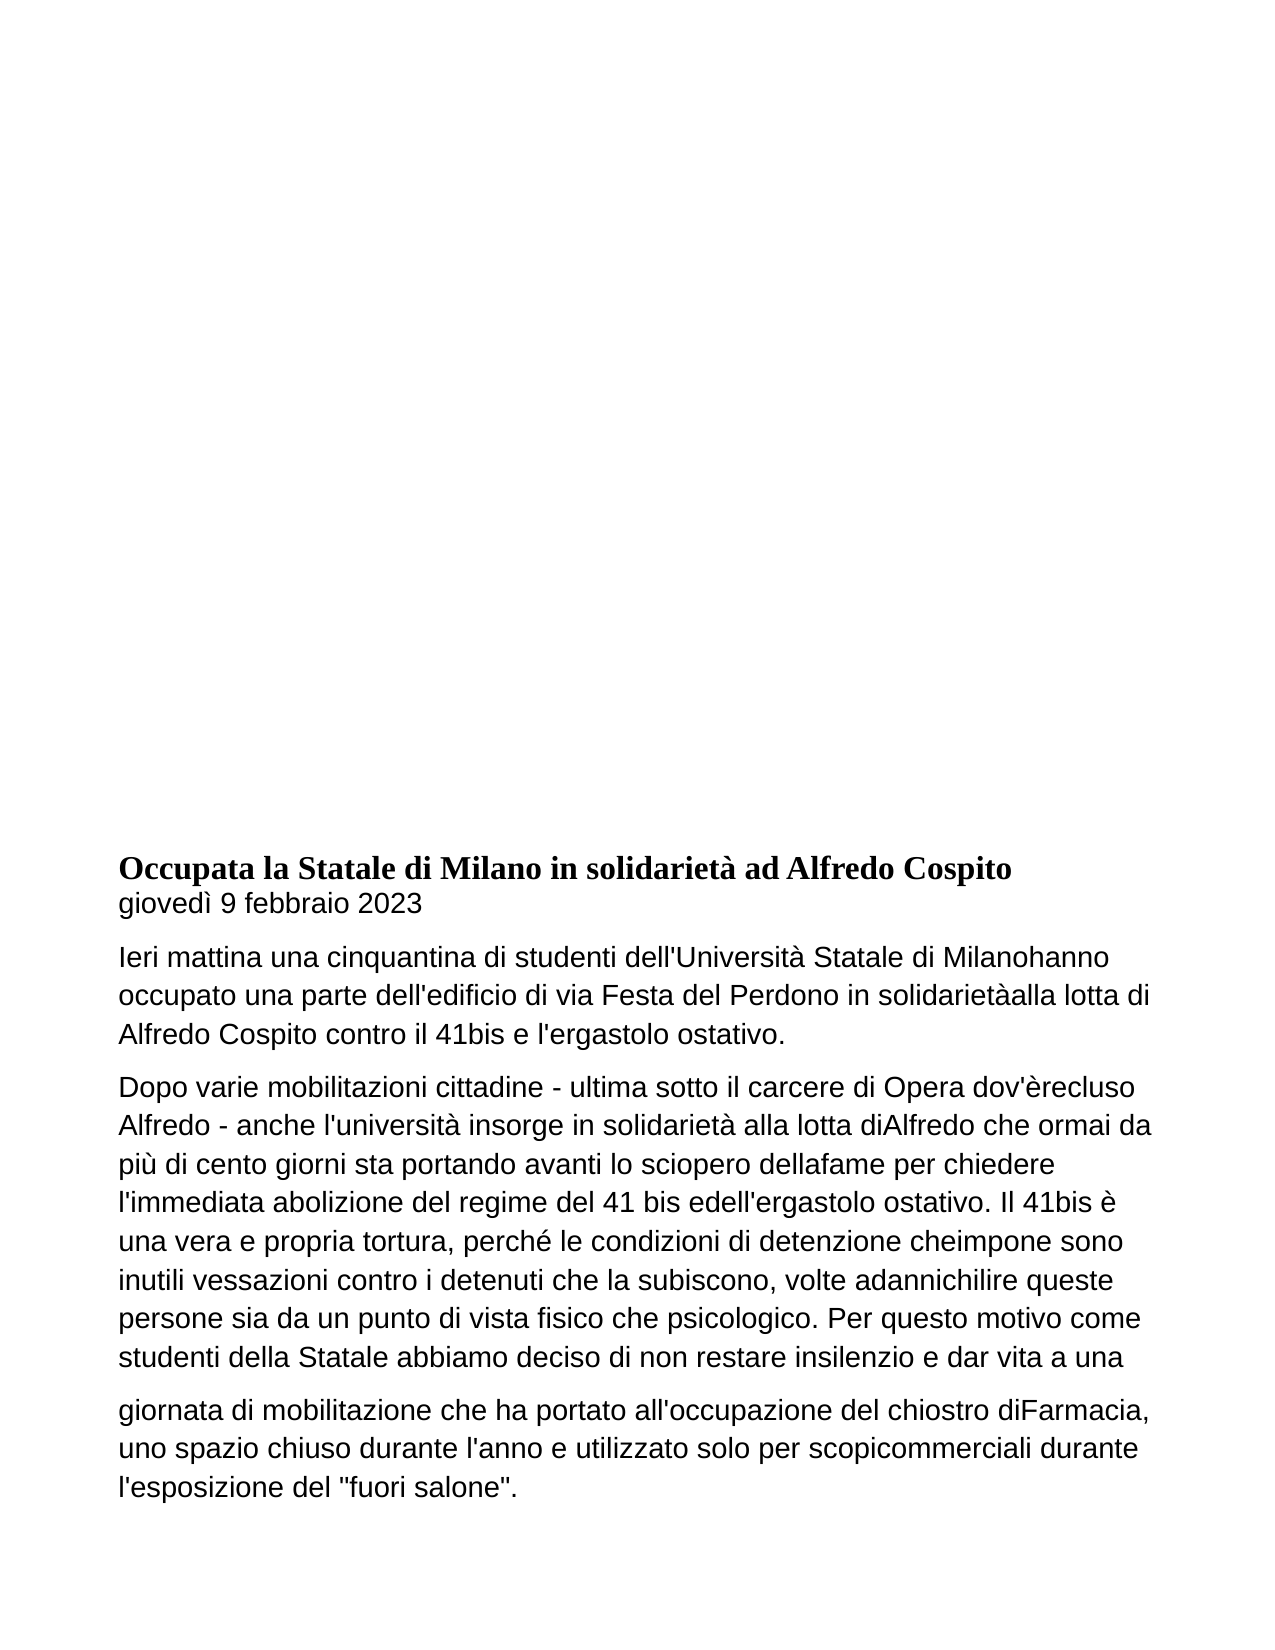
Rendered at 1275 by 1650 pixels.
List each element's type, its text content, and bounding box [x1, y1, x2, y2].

text Dopo varie mobilitazioni cittadine - ultima sotto il carcere di Opera dov'èrecluso Alfredo - anche l'università insorge in solidarietà alla lotta diAlfredo che ormai da più di cento giorni sta portando avanti lo sciopero dellafame per chiedere l'immediata abolizione del regime del 41 bis edell'ergastolo ostativo. Il 41bis è una vera e propria tortura, perché le condizioni di detenzione cheimpone sono inutili vessazioni contro i detenuti che la subiscono, volte adannichilire queste persone sia da un punto di vista fisico che psicologico. Per questo motivo come studenti della Statale abbiamo deciso di non restare insilenzio e dar vita a una [118, 1070, 1157, 1373]
subtitle Occupata la Statale di Milano in solidarietà ad Alfredo Cospito [118, 848, 1157, 887]
text Ieri mattina una cinquantina di studenti dell'Università Statale di Milanohanno occupato una parte dell'edificio di via Festa del Perdono in solidarietàalla lotta di Alfredo Cospito contro il 41bis e l'ergastolo ostativo. [118, 940, 1157, 1050]
text giovedì 9 febbraio 2023 [118, 887, 1157, 920]
text giornata di mobilitazione che ha portato all'occupazione del chiostro diFarmacia, uno spazio chiuso durante l'anno e utilizzato solo per scopicommerciali durante l'esposizione del "fuori salone". [118, 1393, 1157, 1503]
